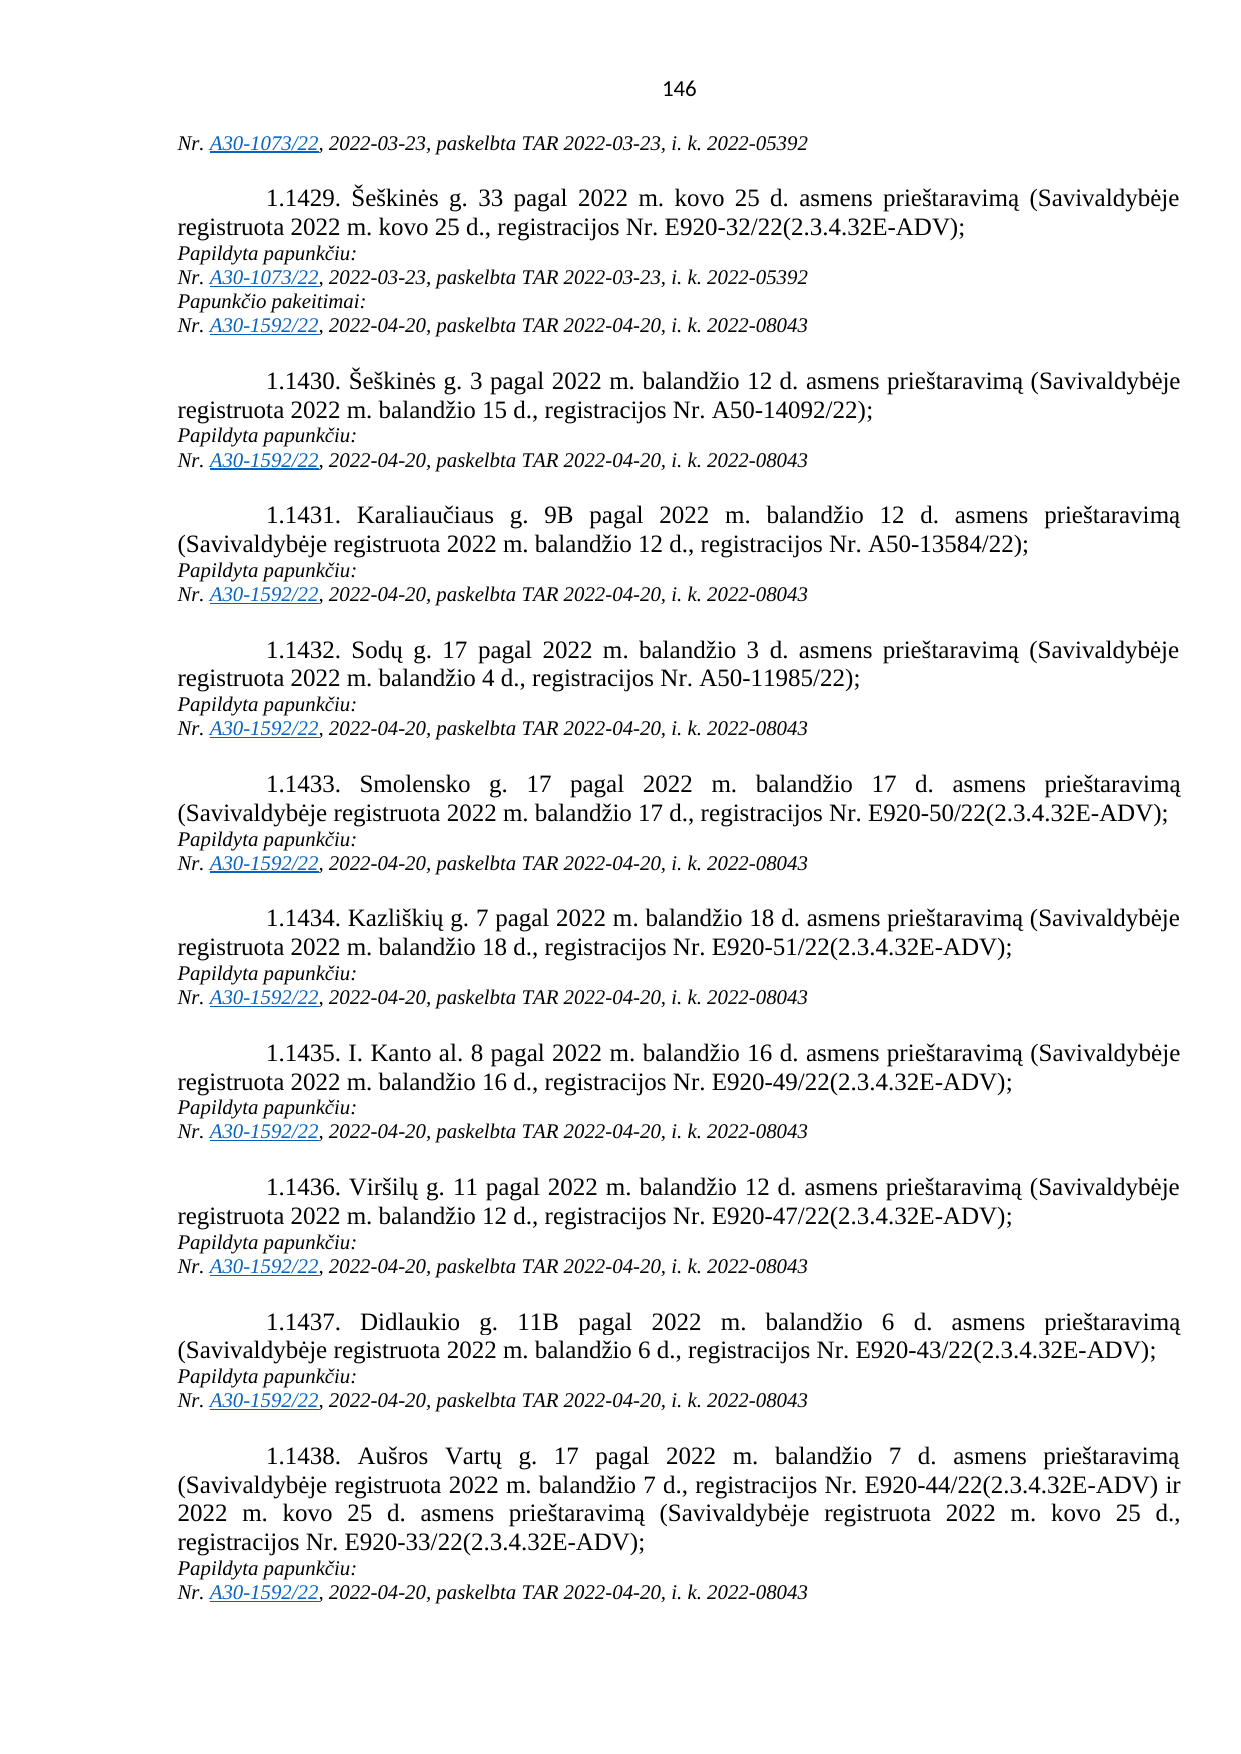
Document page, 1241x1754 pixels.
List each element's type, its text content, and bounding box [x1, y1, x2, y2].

text Nr. A30-1592/22, 2022-04-20, paskelbta TAR 2022-04-20, i. k. 2022-08043 [177, 716, 1181, 740]
text Papildyta papunkčiu: [177, 1095, 1181, 1119]
text Nr. A30-1073/22, 2022-03-23, paskelbta TAR 2022-03-23, i. k. 2022-05392 [177, 265, 1181, 289]
text 1.1432. Sodų g. 17 pagal 2022 m. balandžio 3 d. asmens prieštaravimą (Savivaldybėje registruota 2022 m. balandžio 4 d., registracijos Nr. A50-11985/22); [177, 635, 1181, 692]
text Papildyta papunkčiu: [177, 1230, 1181, 1254]
text Papildyta papunkčiu: [177, 423, 1181, 447]
text Nr. A30-1592/22, 2022-04-20, paskelbta TAR 2022-04-20, i. k. 2022-08043 [177, 1119, 1181, 1143]
text 1.1436. Viršilų g. 11 pagal 2022 m. balandžio 12 d. asmens prieštaravimą (Savivaldybėje registruota 2022 m. balandžio 12 d., registracijos Nr. E920-47/22(2.3.4.32E-ADV); [177, 1172, 1181, 1230]
text Papunkčio pakeitimai: [177, 289, 1181, 313]
text Papildyta papunkčiu: [177, 827, 1181, 851]
text 1.1437. Didlaukio g. 11B pagal 2022 m. balandžio 6 d. asmens prieštaravimą (Savivaldybėje registruota 2022 m. balandžio 6 d., registracijos Nr. E920-43/22(2.3.4.32E-ADV); [177, 1307, 1181, 1364]
text Papildyta papunkčiu: [177, 692, 1181, 716]
text Papildyta papunkčiu: [177, 558, 1181, 582]
text Nr. A30-1592/22, 2022-04-20, paskelbta TAR 2022-04-20, i. k. 2022-08043 [177, 1254, 1181, 1278]
text 1.1438. Aušros Vartų g. 17 pagal 2022 m. balandžio 7 d. asmens prieštaravimą (Savivaldybėje registruota 2022 m. balandžio 7 d., registracijos Nr. E920-44/22(2.3.4.32E-ADV) ir 2022 m. kovo 25 d. asmens prieštaravimą (Savivaldybėje registruota 2022 m. kovo 25 d., registracijos Nr. E920-33/22(2.3.4.32E-ADV); [177, 1441, 1181, 1556]
text 1.1434. Kazliškių g. 7 pagal 2022 m. balandžio 18 d. asmens prieštaravimą (Savivaldybėje registruota 2022 m. balandžio 18 d., registracijos Nr. E920-51/22(2.3.4.32E-ADV); [177, 903, 1181, 961]
text Nr. A30-1592/22, 2022-04-20, paskelbta TAR 2022-04-20, i. k. 2022-08043 [177, 313, 1181, 337]
text Papildyta papunkčiu: [177, 241, 1181, 265]
text Papildyta papunkčiu: [177, 1364, 1181, 1388]
text 1.1433. Smolensko g. 17 pagal 2022 m. balandžio 17 d. asmens prieštaravimą (Savivaldybėje registruota 2022 m. balandžio 17 d., registracijos Nr. E920-50/22(2.3.4.32E-ADV); [177, 769, 1181, 827]
text Nr. A30-1592/22, 2022-04-20, paskelbta TAR 2022-04-20, i. k. 2022-08043 [177, 447, 1181, 472]
text Nr. A30-1592/22, 2022-04-20, paskelbta TAR 2022-04-20, i. k. 2022-08043 [177, 851, 1181, 875]
text Papildyta papunkčiu: [177, 961, 1181, 985]
text Nr. A30-1592/22, 2022-04-20, paskelbta TAR 2022-04-20, i. k. 2022-08043 [177, 582, 1181, 606]
text 1.1435. I. Kanto al. 8 pagal 2022 m. balandžio 16 d. asmens prieštaravimą (Savivaldybėje registruota 2022 m. balandžio 16 d., registracijos Nr. E920-49/22(2.3.4.32E-ADV); [177, 1038, 1181, 1095]
text 1.1430. Šeškinės g. 3 pagal 2022 m. balandžio 12 d. asmens prieštaravimą (Savivaldybėje registruota 2022 m. balandžio 15 d., registracijos Nr. A50-14092/22); [177, 366, 1181, 423]
text Nr. A30-1592/22, 2022-04-20, paskelbta TAR 2022-04-20, i. k. 2022-08043 [177, 1580, 1181, 1604]
text Nr. A30-1592/22, 2022-04-20, paskelbta TAR 2022-04-20, i. k. 2022-08043 [177, 1388, 1181, 1412]
text Papildyta papunkčiu: [177, 1556, 1181, 1580]
text Nr. A30-1073/22, 2022-03-23, paskelbta TAR 2022-03-23, i. k. 2022-05392 [177, 131, 1181, 155]
text 1.1429. Šeškinės g. 33 pagal 2022 m. kovo 25 d. asmens prieštaravimą (Savivaldybėje registruota 2022 m. kovo 25 d., registracijos Nr. E920-32/22(2.3.4.32E-ADV); [177, 183, 1181, 241]
text Nr. A30-1592/22, 2022-04-20, paskelbta TAR 2022-04-20, i. k. 2022-08043 [177, 985, 1181, 1009]
text 1.1431. Karaliaučiaus g. 9B pagal 2022 m. balandžio 12 d. asmens prieštaravimą (Savivaldybėje registruota 2022 m. balandžio 12 d., registracijos Nr. A50-13584/22); [177, 500, 1181, 558]
